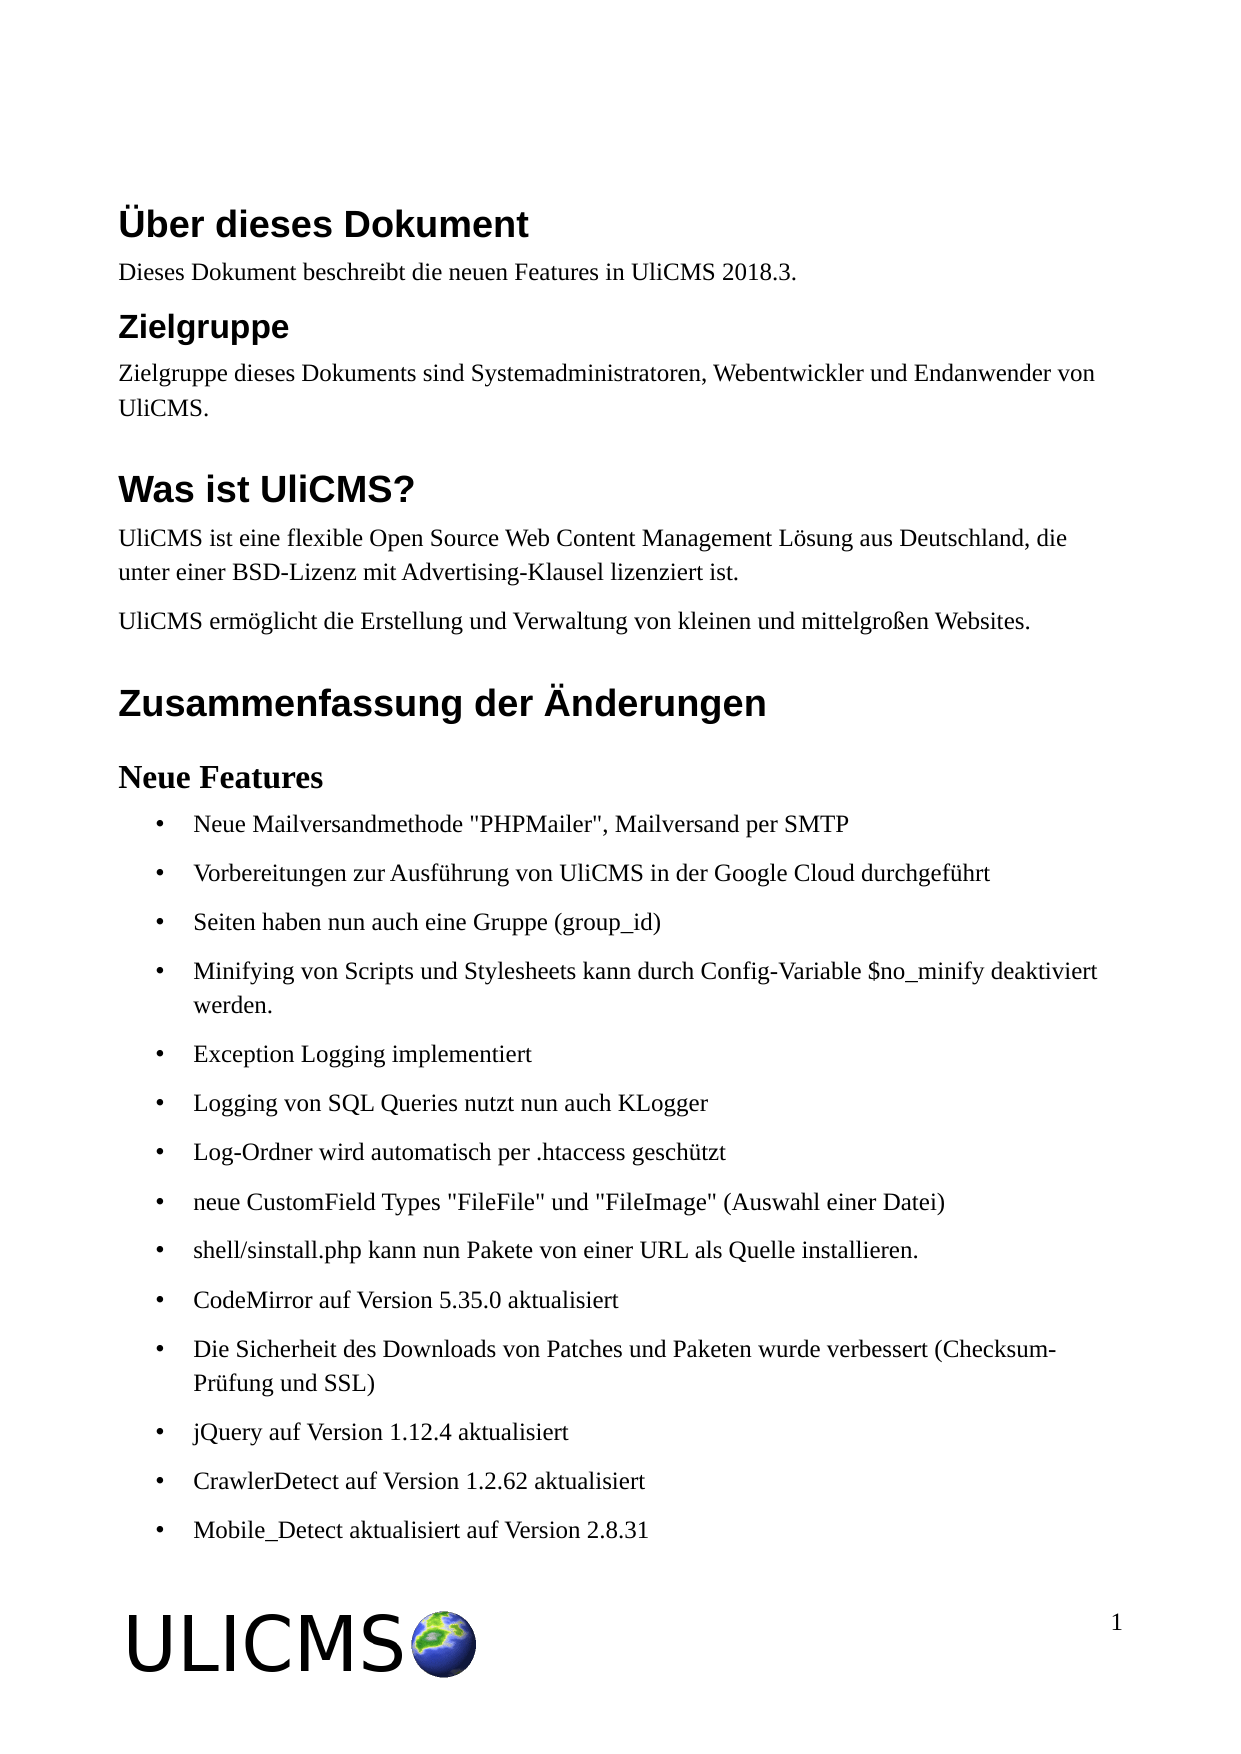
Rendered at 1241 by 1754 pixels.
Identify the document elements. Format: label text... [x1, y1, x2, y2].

list CrawlerDetect auf Version 1.2.62 aktualisiert [156, 1466, 1123, 1495]
list shell/sinstall.php kann nun Pakete von einer URL als Quelle installieren. [156, 1236, 1123, 1264]
text Dieses Dokument beschreibt die neuen Features in UliCMS 2018.3. [118, 257, 1123, 286]
subtitle Zielgruppe [118, 307, 1123, 346]
text Zielgruppe dieses Dokuments sind Systemadministratoren, Webentwickler und Endanwender von UliCMS. [118, 358, 1123, 421]
list Log-Ordner wird automatisch per .htaccess geschützt [156, 1137, 1123, 1166]
list Seiten haben nun auch eine Gruppe (group_id) [156, 907, 1123, 936]
list Exception Logging implementiert [156, 1039, 1123, 1068]
list Mobile_Detect aktualisiert auf Version 2.8.31 [156, 1515, 1123, 1544]
subtitle Neue Features [118, 757, 1123, 796]
list Minifying von Scripts und Stylesheets kann durch Config-Variable $no_minify deaktiviert werden. [156, 956, 1123, 1019]
subtitle Was ist UliCMS? [118, 467, 1123, 510]
list Neue Mailversandmethode "PHPMailer", Mailversand per SMTP [156, 809, 1123, 837]
list Vorbereitungen zur Ausführung von UliCMS in der Google Cloud durchgeführt [156, 858, 1123, 886]
subtitle Über dieses Dokument [118, 201, 1123, 245]
list Die Sicherheit des Downloads von Patches und Paketen wurde verbessert (Checksum-Prüfung und SSL) [156, 1334, 1123, 1397]
picture [118, 1607, 479, 1681]
list CodeMirror auf Version 5.35.0 aktualisiert [156, 1285, 1123, 1313]
list neue CustomField Types "FileFile" und "FileImage" (Auswahl einer Datei) [156, 1187, 1123, 1215]
text UliCMS ermöglicht die Erstellung und Verwaltung von kleinen und mittelgroßen Websites. [118, 606, 1123, 635]
list Logging von SQL Queries nutzt nun auch KLogger [156, 1088, 1123, 1117]
text UliCMS ist eine flexible Open Source Web Content Management Lösung aus Deutschland, die unter einer BSD-Lizenz mit Advertising-Klausel lizenziert ist. [118, 523, 1123, 586]
list jQuery auf Version 1.12.4 aktualisiert [156, 1417, 1123, 1446]
